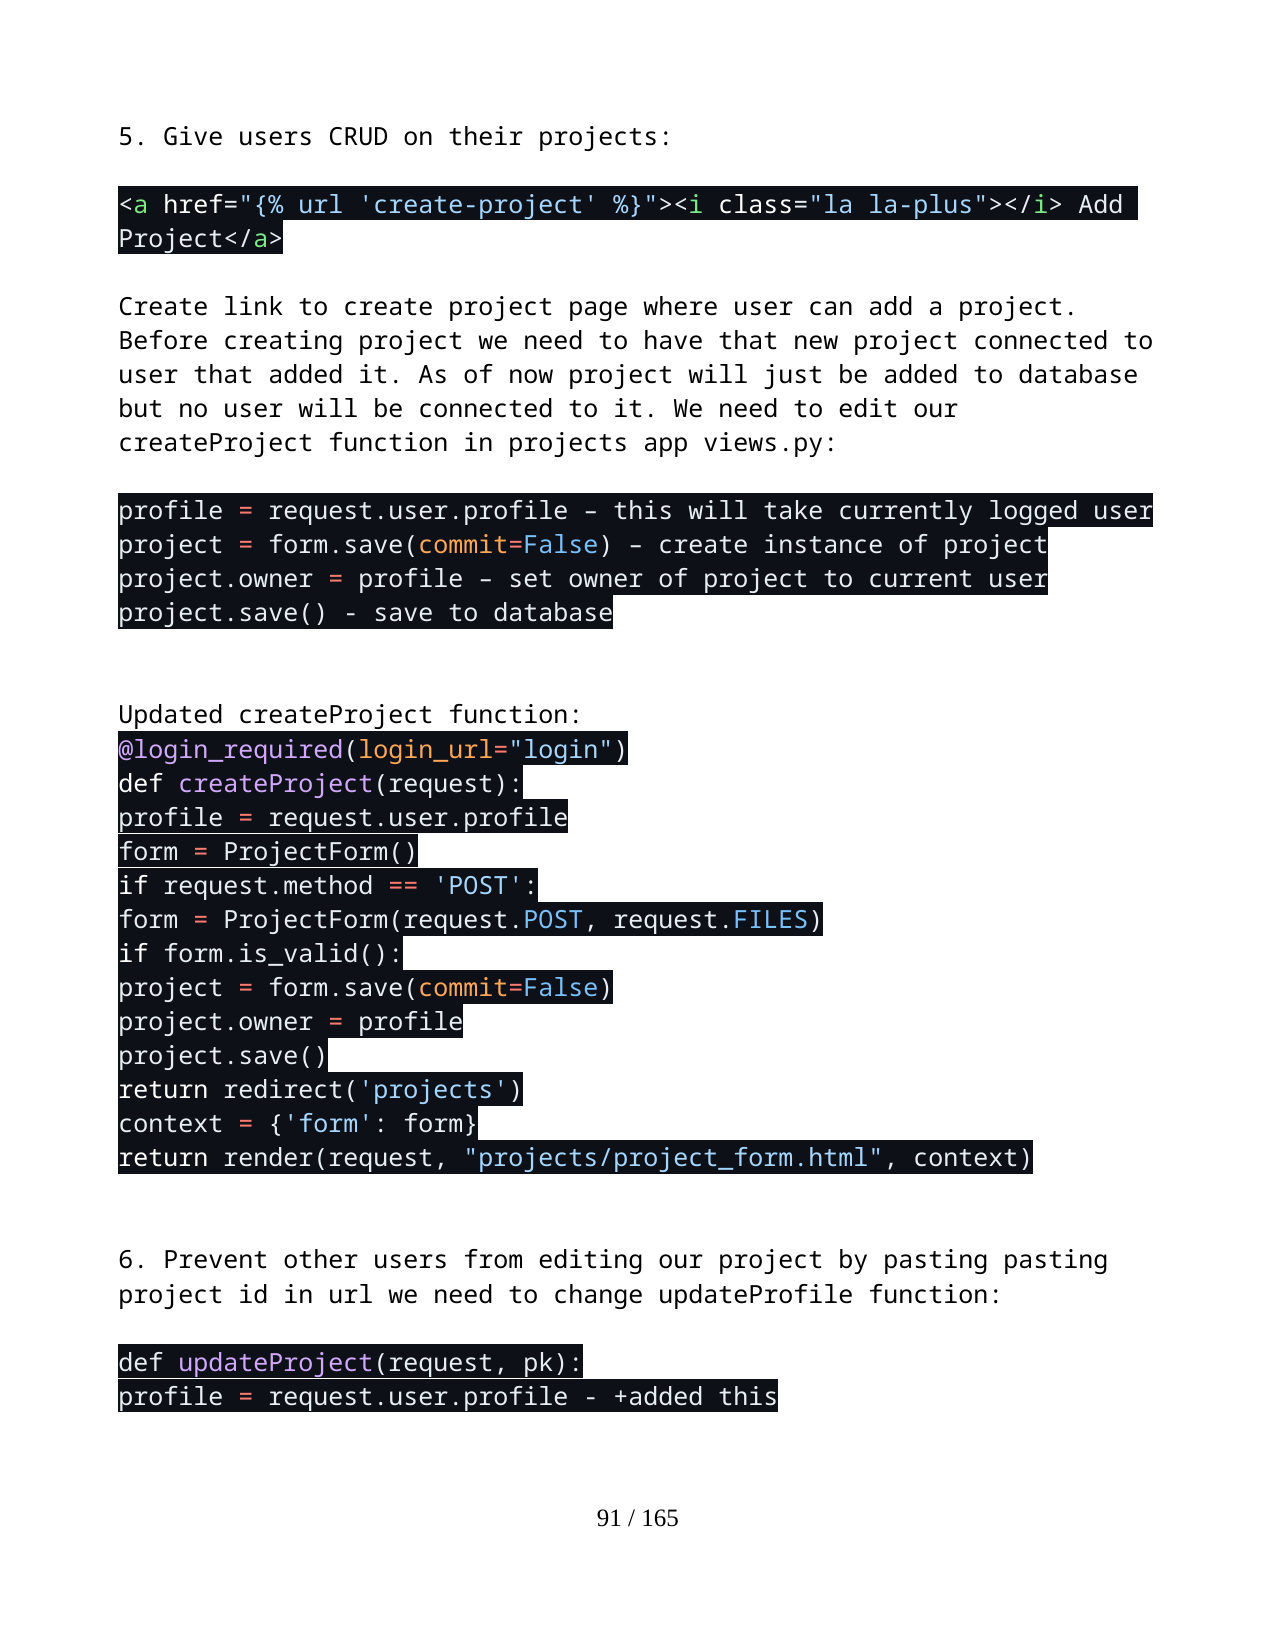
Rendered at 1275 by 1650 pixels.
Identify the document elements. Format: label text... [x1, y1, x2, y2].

text @login_required(login_url="login") [118, 731, 1157, 765]
text profile = request.user.profile [118, 799, 1157, 833]
text form = ProjectForm() [118, 833, 1157, 867]
text return render(request, "projects/project_form.html", context) [118, 1140, 1157, 1174]
text project.save() [118, 1038, 1157, 1072]
text def createProject(request): [118, 765, 1157, 799]
text if form.is_valid(): [118, 936, 1157, 970]
text <a href="{% url 'create-project' %}"><i class="la la-plus"></i> Add Project</a> [118, 186, 1157, 254]
text project.save() - save to database [118, 595, 1157, 629]
text project.owner = profile – set owner of project to current user [118, 561, 1157, 595]
text form = ProjectForm(request.POST, request.FILES) [118, 902, 1157, 936]
text return redirect('projects') [118, 1072, 1157, 1106]
text Updated createProject function: [118, 697, 1157, 731]
text project = form.save(commit=False) [118, 970, 1157, 1004]
text profile = request.user.profile - +added this [118, 1378, 1157, 1412]
text profile = request.user.profile – this will take currently logged user [118, 493, 1157, 527]
text context = {'form': form} [118, 1106, 1157, 1140]
text Create link to create project page where user can add a project. Before creating project we need to have that new project connected to user that added it. As of now project will just be added to database but no user will be connected to it. We need to edit our createProject function in projects app views.py: [118, 288, 1157, 459]
text project = form.save(commit=False) – create instance of project [118, 527, 1157, 561]
text project.owner = profile [118, 1004, 1157, 1038]
text 5. Give users CRUD on their projects: [118, 118, 1157, 152]
text if request.method == 'POST': [118, 867, 1157, 902]
text def updateProject(request, pk): [118, 1344, 1157, 1378]
text 6. Prevent other users from editing our project by pasting pasting project id in url we need to change updateProfile function: [118, 1242, 1157, 1310]
